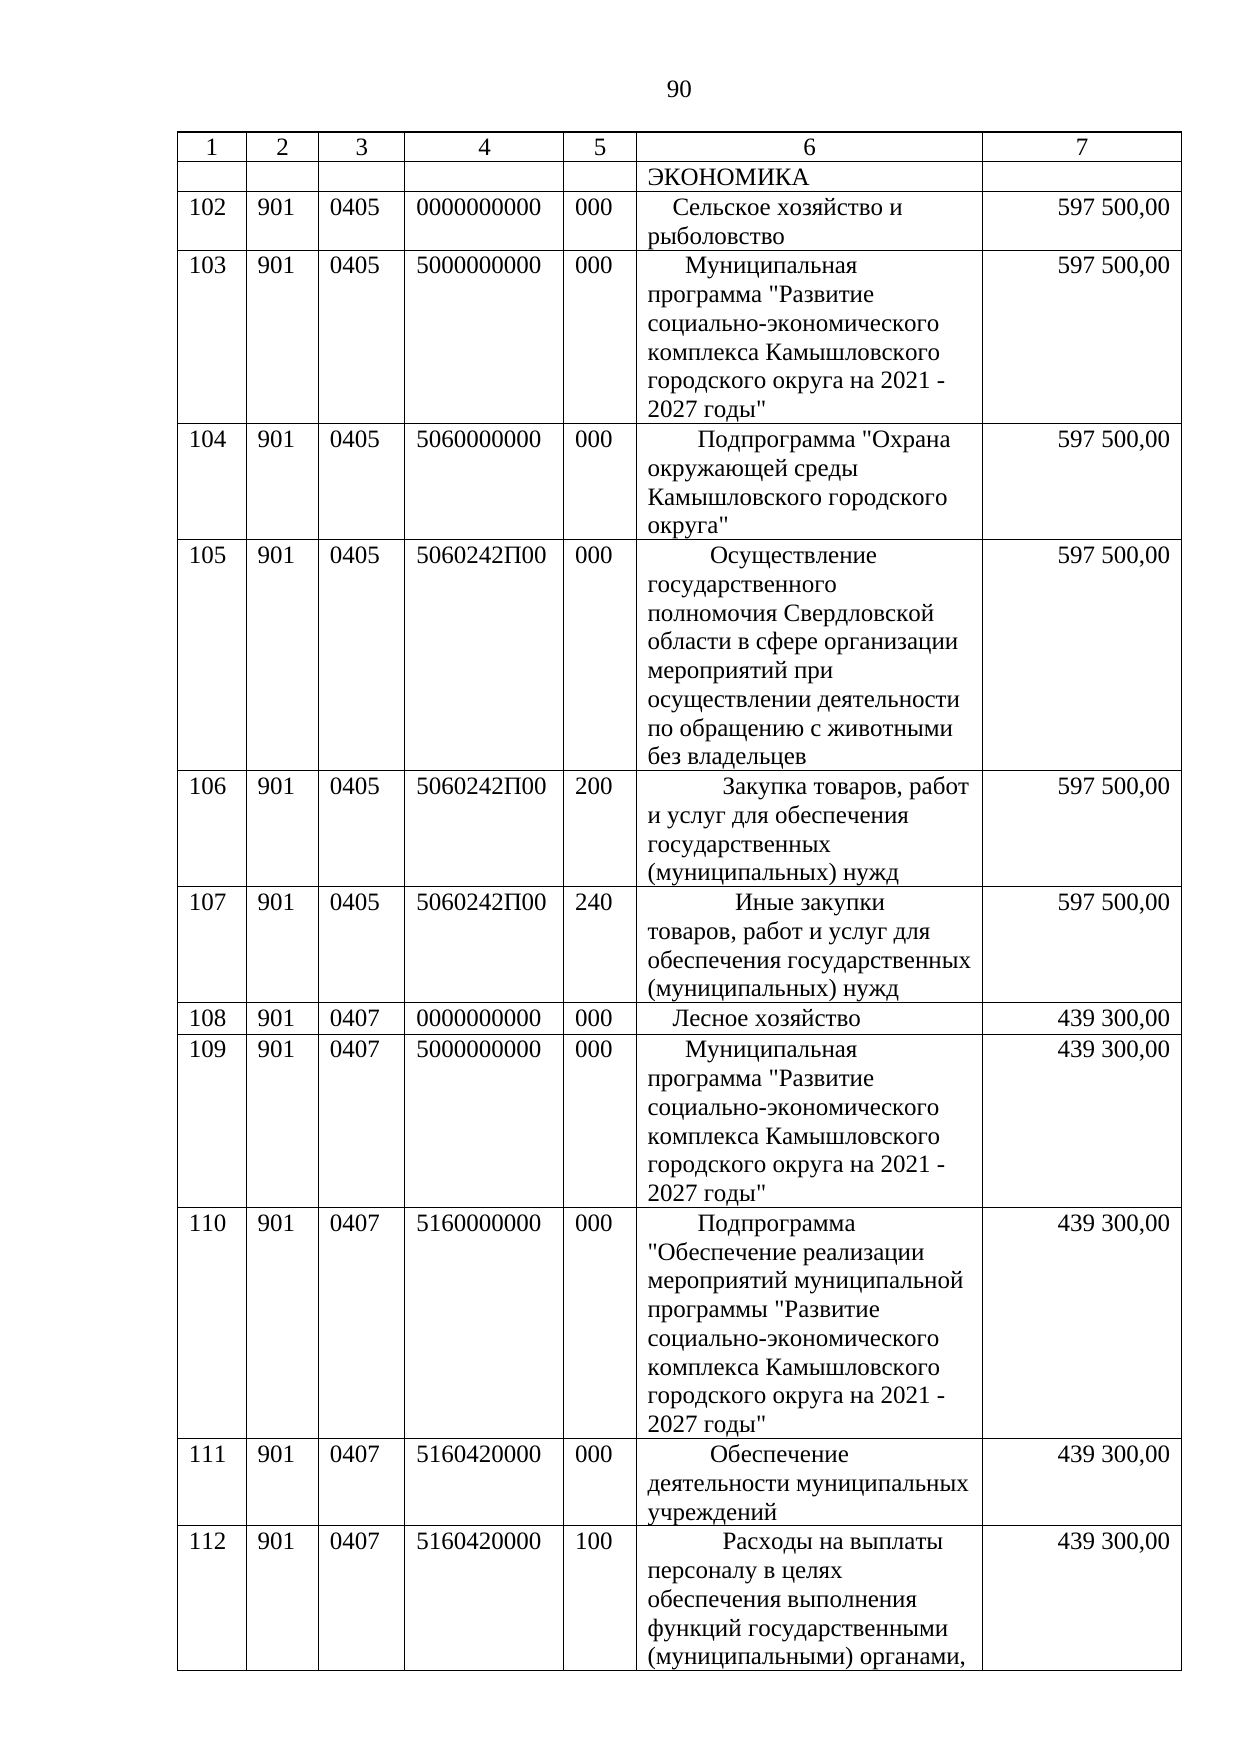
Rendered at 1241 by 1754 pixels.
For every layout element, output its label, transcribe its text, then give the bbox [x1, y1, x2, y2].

table_cell [247, 162, 318, 191]
table_cell 901 [247, 887, 318, 1002]
table_cell Подпрограмма "Обеспечение реализации мероприятий муниципальной программы "Развитие социально-экономического комплекса Камышловского городского округа на 2021 - 2027 годы" [637, 1208, 982, 1438]
table_cell 5000000000 [405, 251, 563, 423]
table_cell 200 [564, 771, 636, 886]
table_cell [983, 162, 1181, 191]
table_cell 000 [564, 1035, 636, 1207]
table_cell 0405 [319, 192, 404, 249]
table_cell Расходы на выплаты персоналу в целях обеспечения выполнения функций государственными (муниципальными) органами, [637, 1526, 982, 1670]
table_cell Лесное хозяйство [637, 1003, 982, 1033]
table_cell 112 [178, 1526, 246, 1670]
table_cell Сельское хозяйство и рыболовство [637, 192, 982, 249]
table_cell Осуществление государственного полномочия Свердловской области в сфере организации мероприятий при осуществлении деятельности по обращению с животными без владельцев [637, 540, 982, 770]
table_cell 000 [564, 540, 636, 770]
table_cell 0405 [319, 771, 404, 886]
table_cell 901 [247, 1526, 318, 1670]
table_cell 901 [247, 771, 318, 886]
table_cell 597 500,00 [983, 192, 1181, 249]
table_header 1 [178, 133, 246, 161]
table_cell 5000000000 [405, 1035, 563, 1207]
table_cell ЭКОНОМИКА [637, 162, 982, 191]
table_cell 901 [247, 1003, 318, 1033]
table_cell 901 [247, 251, 318, 423]
table_cell 5060000000 [405, 424, 563, 539]
table_cell 5160000000 [405, 1208, 563, 1438]
table_cell 439 300,00 [983, 1208, 1181, 1438]
table_cell 000 [564, 251, 636, 423]
table_cell 5060242П00 [405, 540, 563, 770]
table_cell 000 [564, 192, 636, 249]
table_cell 597 500,00 [983, 887, 1181, 1002]
table_cell 100 [564, 1526, 636, 1670]
table_header 2 [247, 133, 318, 161]
table_cell 901 [247, 424, 318, 539]
table_cell 0405 [319, 887, 404, 1002]
table_cell Муниципальная программа "Развитие социально-экономического комплекса Камышловского городского округа на 2021 - 2027 годы" [637, 251, 982, 423]
table_cell Обеспечение деятельности муниципальных учреждений [637, 1439, 982, 1525]
table_cell 0405 [319, 540, 404, 770]
table_cell 000 [564, 424, 636, 539]
table_cell 107 [178, 887, 246, 1002]
table_cell 0407 [319, 1439, 404, 1525]
table_cell [178, 162, 246, 191]
table_cell [319, 162, 404, 191]
table_cell [564, 162, 636, 191]
table_cell Иные закупки товаров, работ и услуг для обеспечения государственных (муниципальных) нужд [637, 887, 982, 1002]
table_cell 5160420000 [405, 1439, 563, 1525]
table_cell 240 [564, 887, 636, 1002]
table_cell 597 500,00 [983, 771, 1181, 886]
table_cell 0000000000 [405, 1003, 563, 1033]
table_cell 000 [564, 1439, 636, 1525]
table_cell Муниципальная программа "Развитие социально-экономического комплекса Камышловского городского округа на 2021 - 2027 годы" [637, 1035, 982, 1207]
table_cell 5060242П00 [405, 771, 563, 886]
table_cell 597 500,00 [983, 424, 1181, 539]
table_cell 901 [247, 540, 318, 770]
table_cell 0407 [319, 1003, 404, 1033]
table_cell 439 300,00 [983, 1003, 1181, 1033]
table_cell 102 [178, 192, 246, 249]
table_cell 0405 [319, 251, 404, 423]
table_cell 0407 [319, 1526, 404, 1670]
table_cell 104 [178, 424, 246, 539]
table_cell 000 [564, 1003, 636, 1033]
table_cell 901 [247, 1208, 318, 1438]
table_cell 106 [178, 771, 246, 886]
table_cell 0405 [319, 424, 404, 539]
table_cell 597 500,00 [983, 540, 1181, 770]
table_header 3 [319, 133, 404, 161]
table_header 7 [983, 133, 1181, 161]
table_cell 108 [178, 1003, 246, 1033]
table_header 5 [564, 133, 636, 161]
table_cell 5060242П00 [405, 887, 563, 1002]
table_cell 439 300,00 [983, 1035, 1181, 1207]
table_header 6 [637, 133, 982, 161]
table_cell [405, 162, 563, 191]
table_cell Закупка товаров, работ и услуг для обеспечения государственных (муниципальных) нужд [637, 771, 982, 886]
table_cell 109 [178, 1035, 246, 1207]
table_cell Подпрограмма "Охрана окружающей среды Камышловского городского округа" [637, 424, 982, 539]
table_cell 5160420000 [405, 1526, 563, 1670]
table_cell 0407 [319, 1208, 404, 1438]
table_cell 439 300,00 [983, 1439, 1181, 1525]
table_cell 0407 [319, 1035, 404, 1207]
table_cell 901 [247, 192, 318, 249]
table_cell 0000000000 [405, 192, 563, 249]
table_cell 597 500,00 [983, 251, 1181, 423]
table_cell 111 [178, 1439, 246, 1525]
table_cell 439 300,00 [983, 1526, 1181, 1670]
table_cell 000 [564, 1208, 636, 1438]
table_cell 105 [178, 540, 246, 770]
table_cell 103 [178, 251, 246, 423]
table_cell 110 [178, 1208, 246, 1438]
table_cell 901 [247, 1439, 318, 1525]
table_header 4 [405, 133, 563, 161]
table_cell 901 [247, 1035, 318, 1207]
